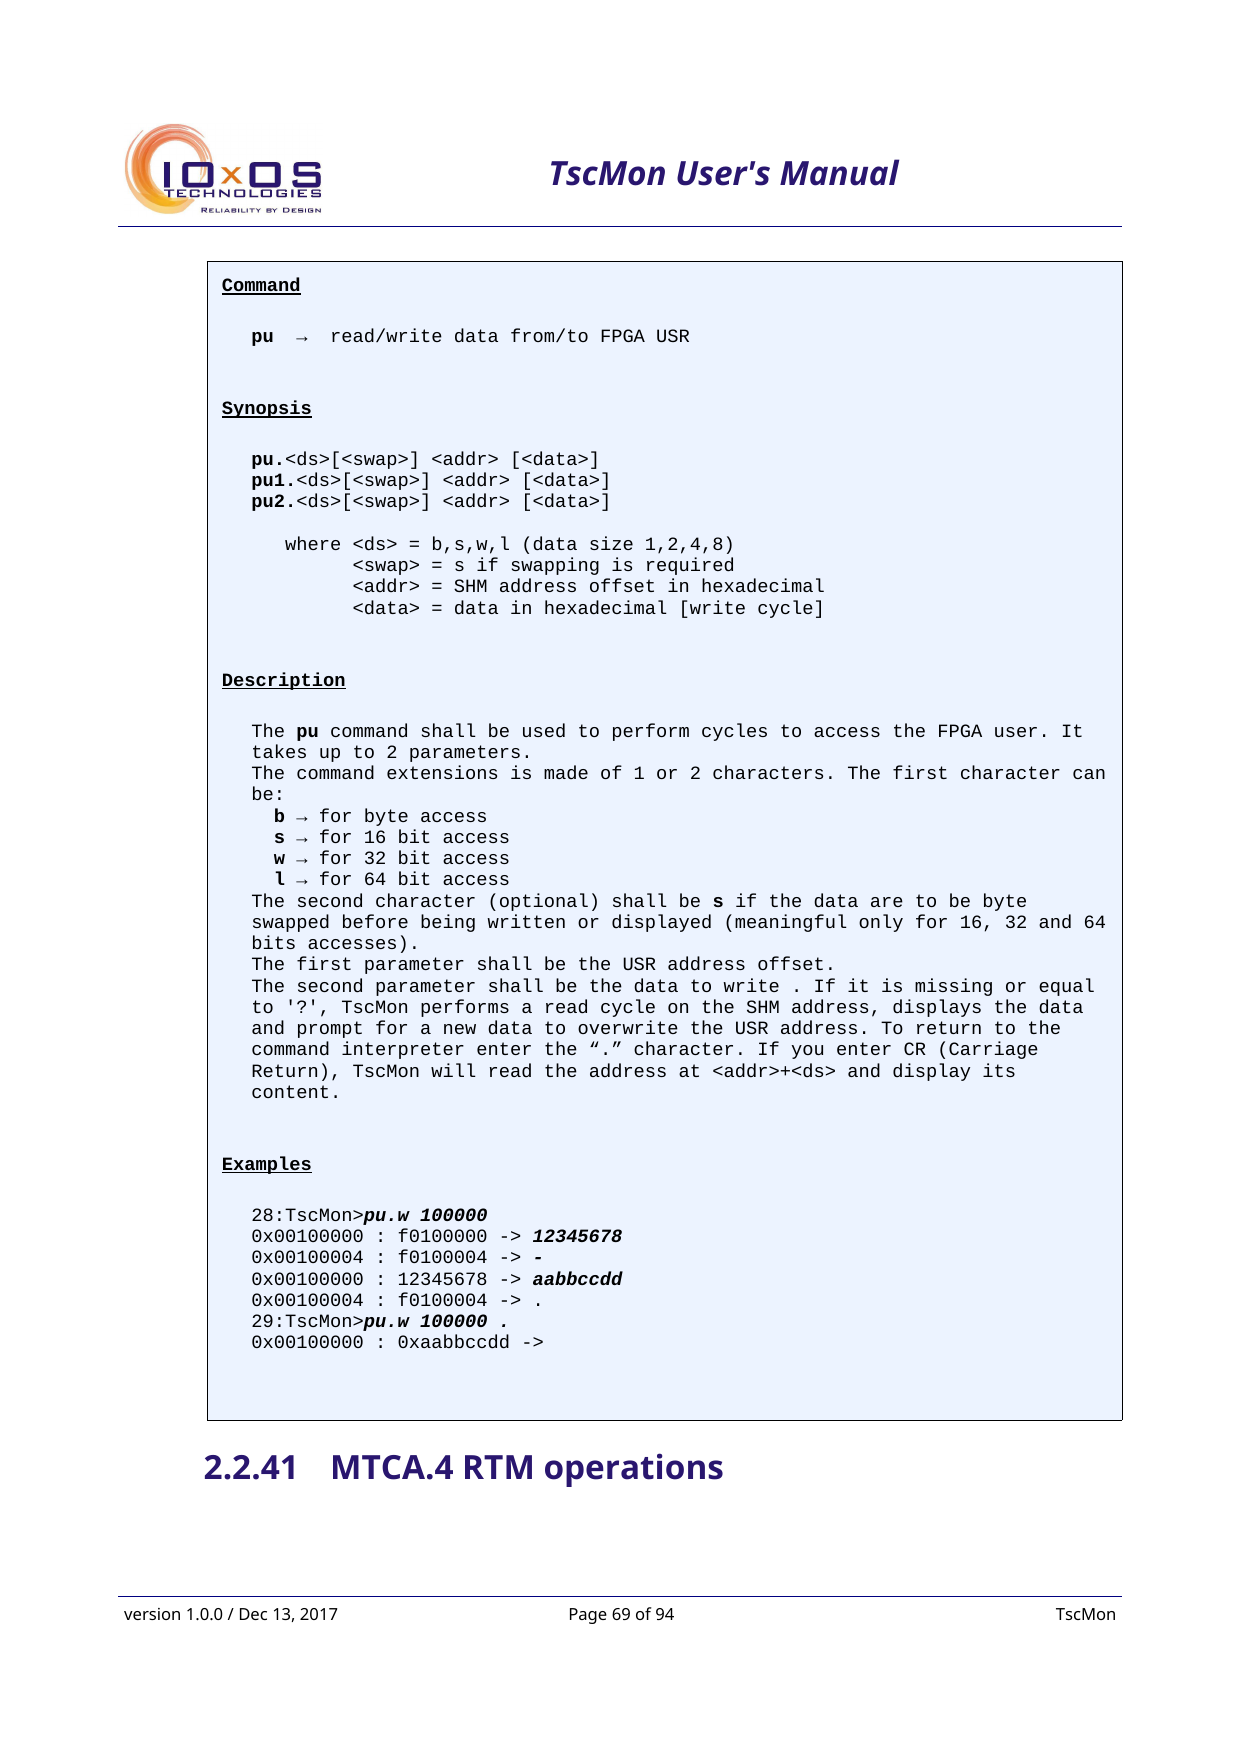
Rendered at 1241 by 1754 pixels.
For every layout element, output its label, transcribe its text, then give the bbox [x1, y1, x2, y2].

text w → for 32 bit access [208, 849, 1122, 870]
text <data> = data in hexadecimal [write cycle] [208, 598, 1122, 620]
text <addr> = SHM address offset in hexadecimal [208, 577, 1122, 598]
text pu → read/write data from/to FPGA USR [208, 312, 1122, 348]
text l → for 64 bit access [208, 870, 1122, 891]
text pu1.<ds>[<swap>] <addr> [<data>] [208, 471, 1122, 492]
text 28:TscMon>pu.w 100000 [208, 1191, 1122, 1227]
text 0x00100004 : f0100004 -> - [208, 1248, 1122, 1269]
text 29:TscMon>pu.w 100000 . [208, 1312, 1122, 1333]
text 0x00100000 : 12345678 -> aabbccdd [208, 1269, 1122, 1291]
text s → for 16 bit access [208, 828, 1122, 849]
text 0x00100004 : f0100004 -> . [208, 1291, 1122, 1312]
subtitle Synopsis [208, 384, 1122, 435]
text 0x00100000 : 0xaabbccdd -> [208, 1333, 1122, 1369]
text The command extensions is made of 1 or 2 characters. The first character can be: [208, 764, 1122, 806]
picture [123, 123, 323, 217]
text b → for byte access [208, 806, 1122, 828]
text The pu command shall be used to perform cycles to access the FPGA user. It takes up to 2 parameters. [208, 707, 1122, 764]
subtitle MTCA.4 RTM operations [195, 1443, 1122, 1489]
subtitle Description [208, 656, 1122, 707]
subtitle Examples [208, 1140, 1122, 1191]
text The second character (optional) shall be s if the data are to be byte swapped before being written or displayed (meaningful only for 16, 32 and 64 bits accesses). [208, 891, 1122, 955]
text pu2.<ds>[<swap>] <addr> [<data>] [208, 492, 1122, 513]
text <swap> = s if swapping is required [208, 556, 1122, 577]
text The first parameter shall be the USR address offset. [208, 955, 1122, 976]
text The second parameter shall be the data to write . If it is missing or equal to '?', TscMon performs a read cycle on the SHM address, displays the data and prompt for a new data to overwrite the USR address. To return to the command interpreter enter the “.” character. If you enter CR (Carriage Return), TscMon will read the address at <addr>+<ds> and display its content. [208, 976, 1122, 1104]
text 0x00100000 : f0100000 -> 12345678 [208, 1227, 1122, 1248]
text where <ds> = b,s,w,l (data size 1,2,4,8) [208, 535, 1122, 556]
text Command [208, 262, 1122, 312]
text pu.<ds>[<swap>] <addr> [<data>] [208, 435, 1122, 471]
